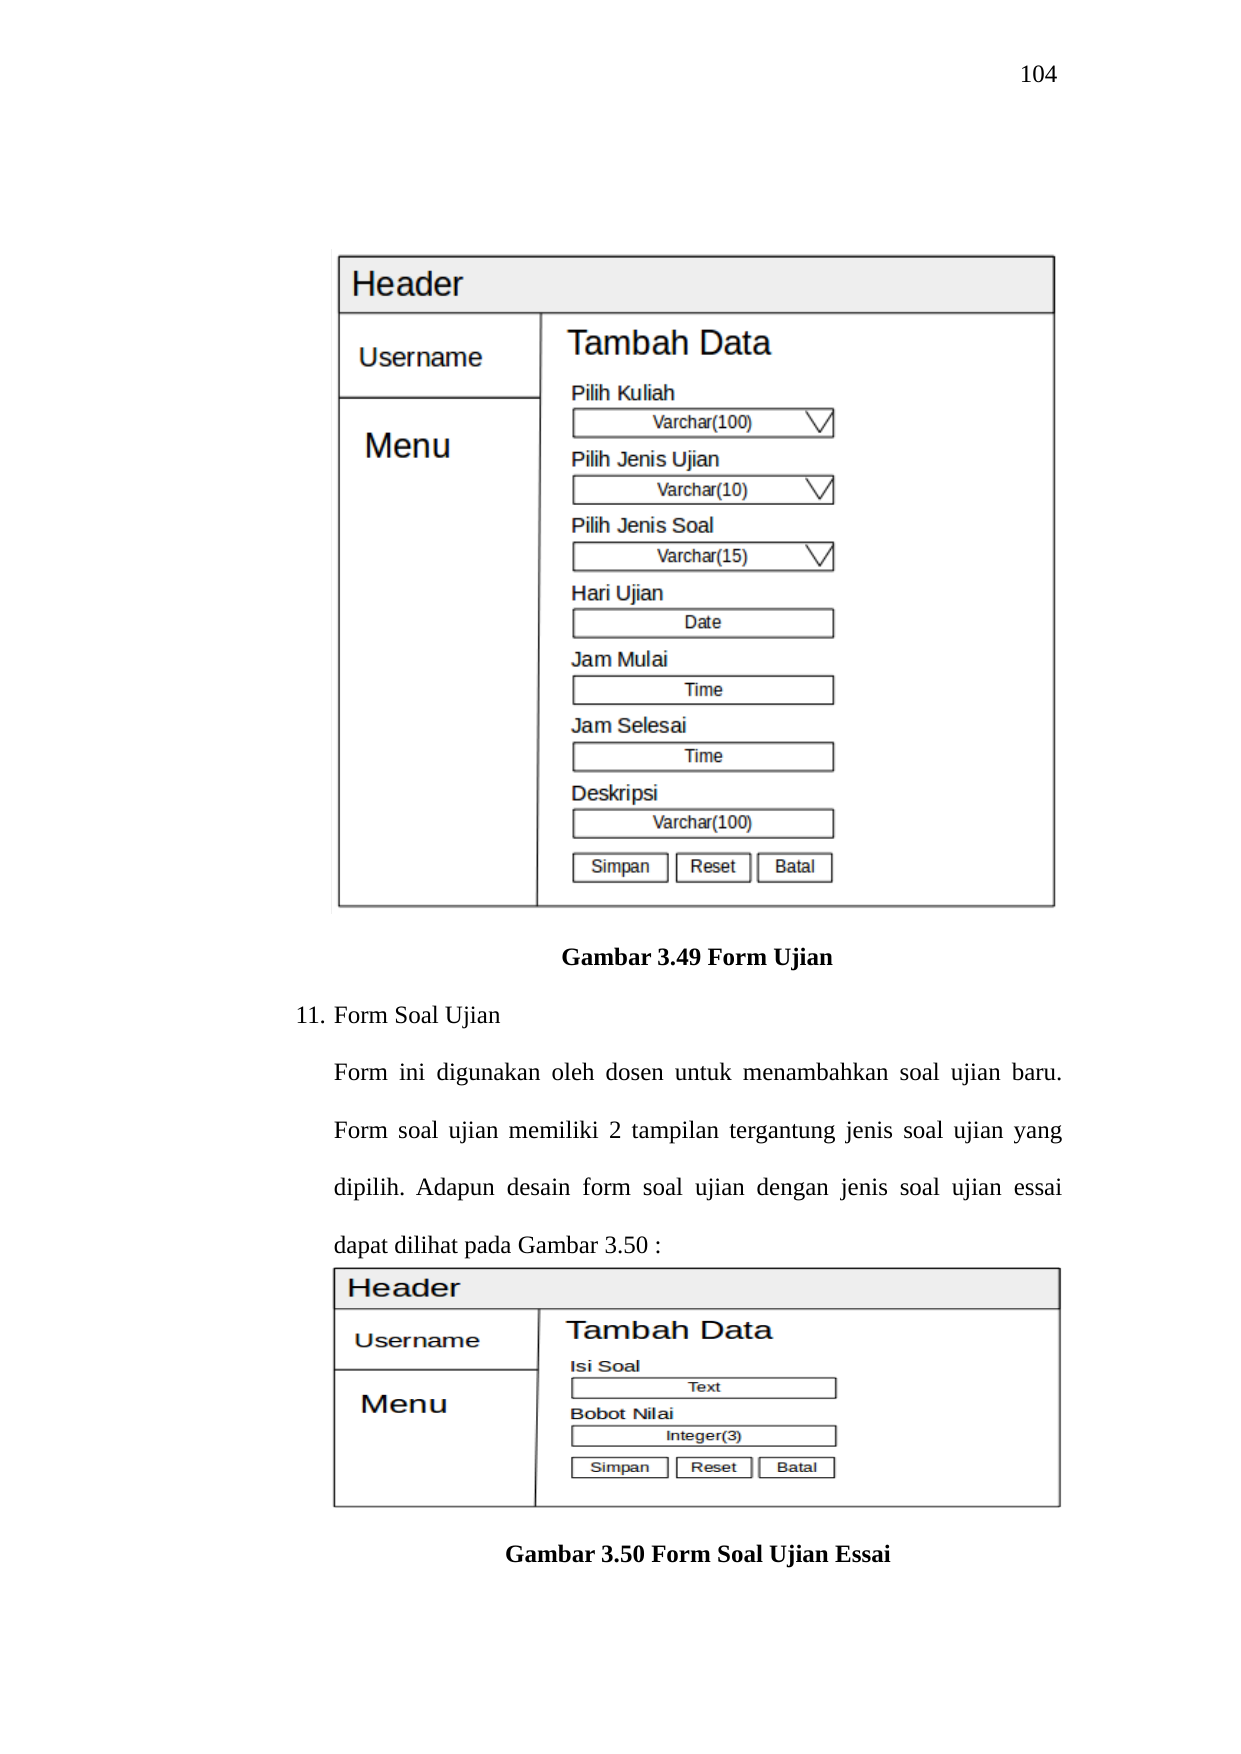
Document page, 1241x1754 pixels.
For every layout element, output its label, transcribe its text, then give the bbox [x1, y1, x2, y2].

list Form Soal Ujian [295, 236, 1063, 1029]
list Gambar 3.49 Form Ujian [331, 914, 1063, 971]
picture [331, 249, 1064, 914]
list Form ini digunakan oleh dosen untuk menambahkan soal ujian baru. Form soal ujian memiliki 2 tampilan tergantung jenis soal ujian yang dipilih. Adapun desain form soal ujian dengan jenis soal ujian essai dapat dilihat pada Gambar 3.50 : [295, 1057, 1063, 1259]
list Gambar 3.50 Form Soal Ujian Essai [332, 1510, 1064, 1567]
picture [331, 1266, 1064, 1510]
